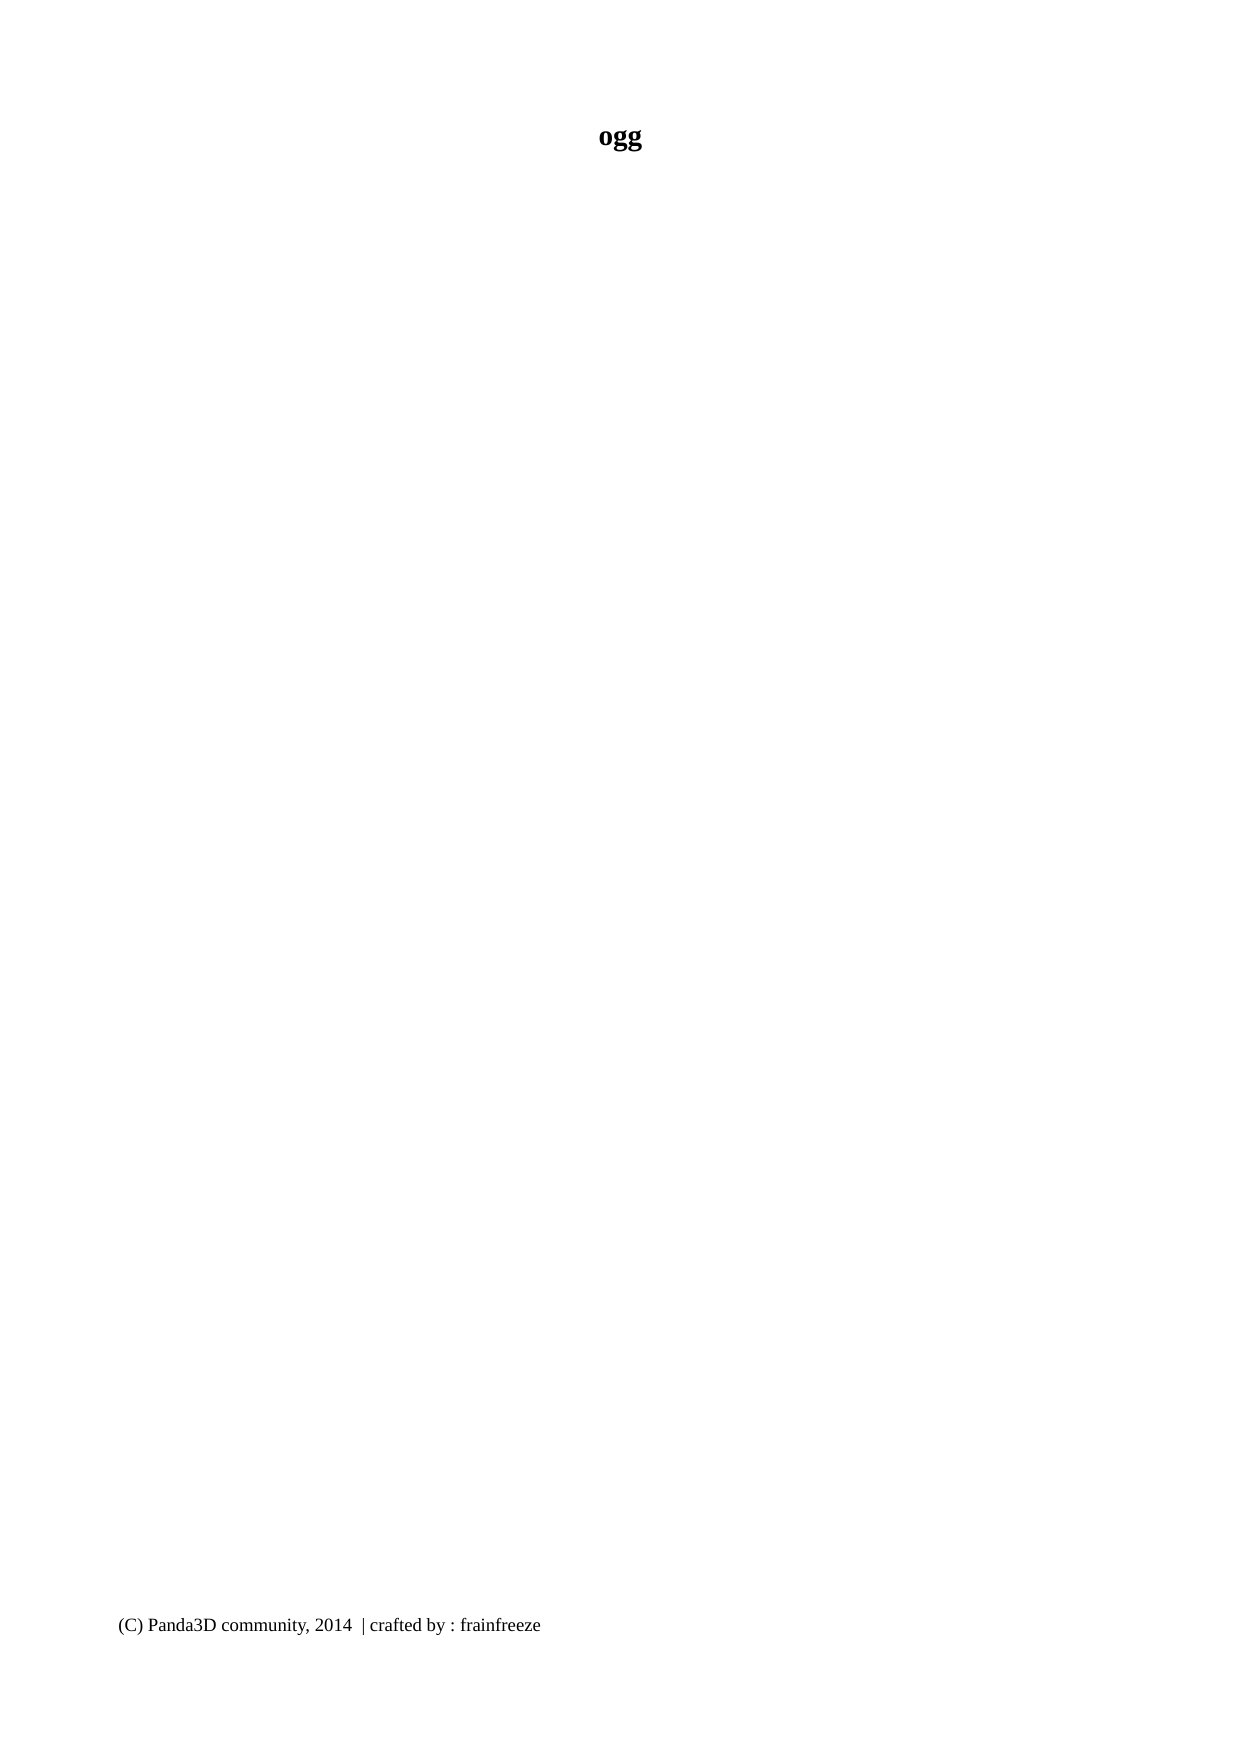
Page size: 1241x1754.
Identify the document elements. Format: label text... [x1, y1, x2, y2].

text ogg [118, 118, 1122, 152]
